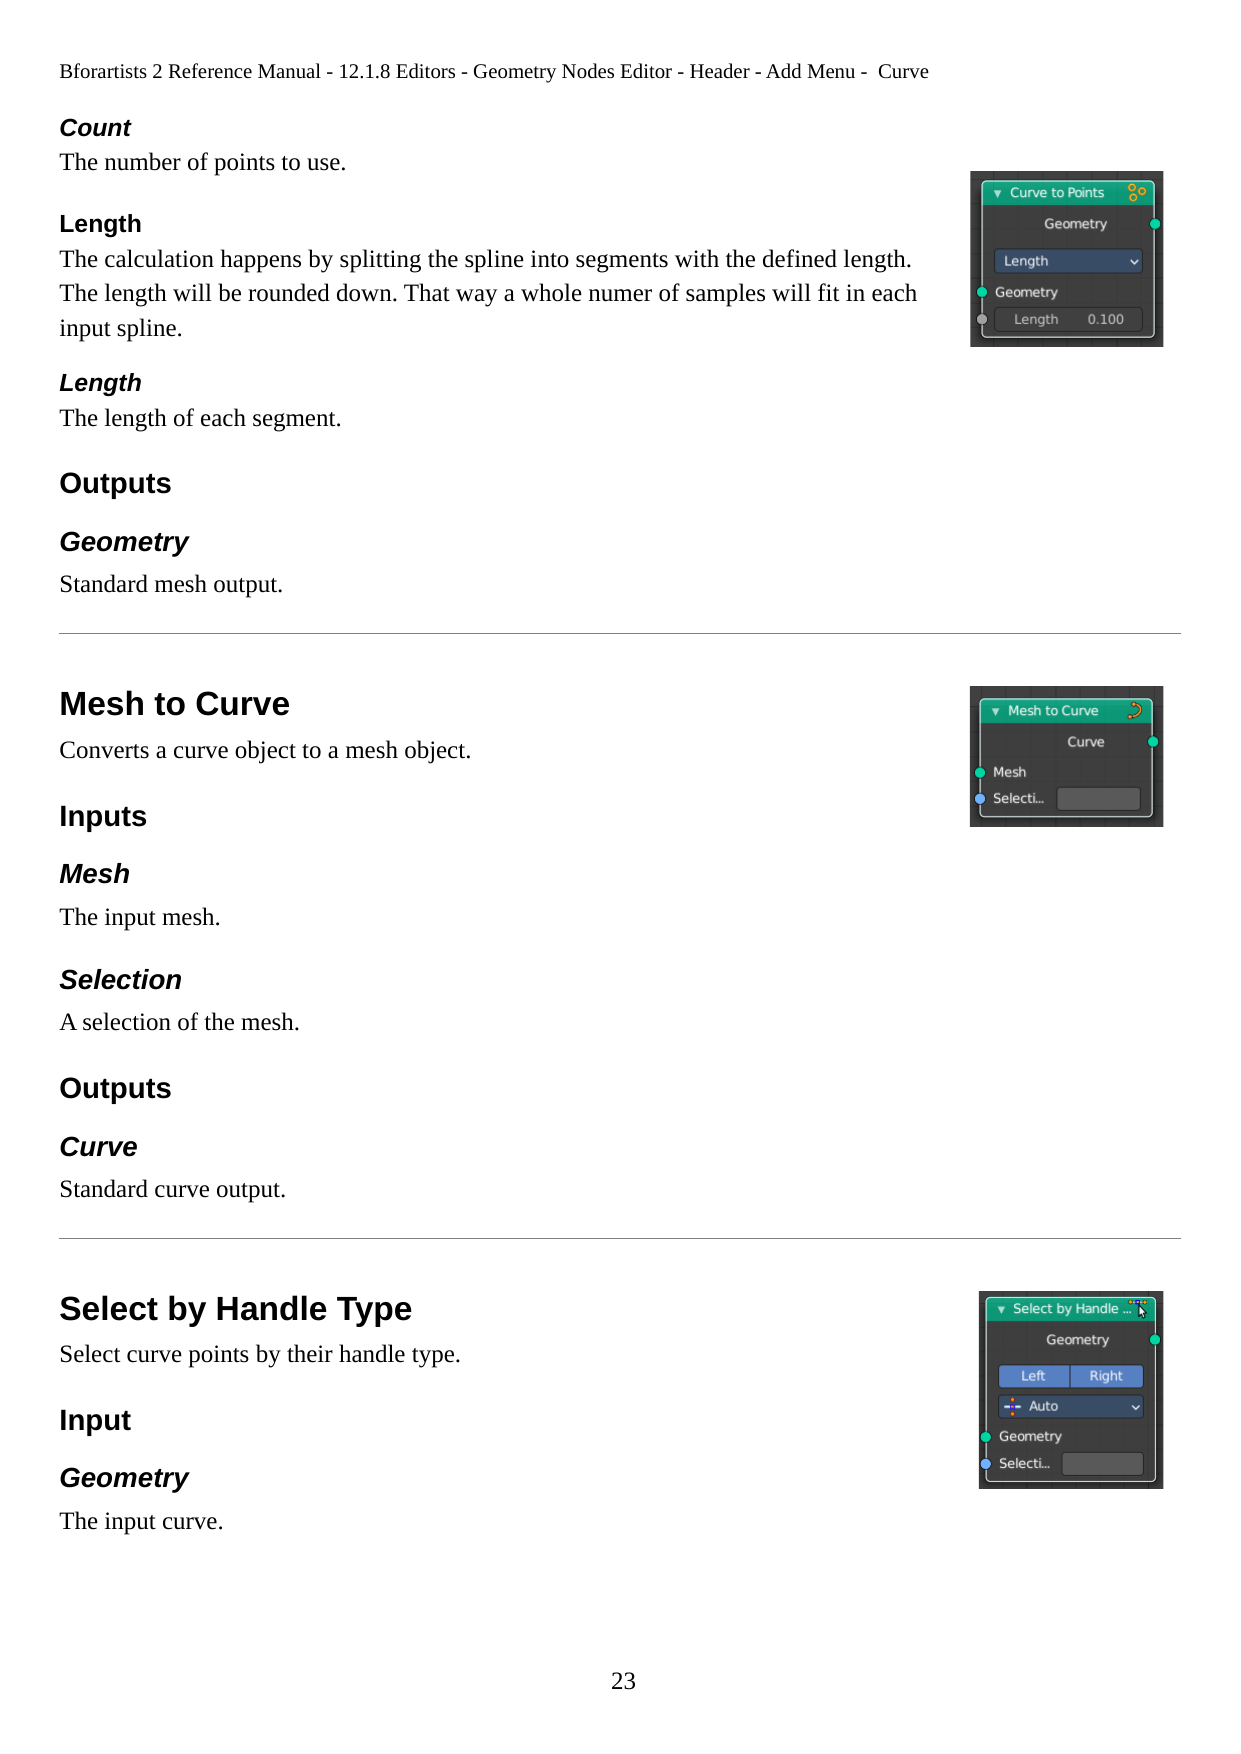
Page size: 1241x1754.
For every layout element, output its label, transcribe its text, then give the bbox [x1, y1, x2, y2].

text The length of each segment. [59, 403, 1181, 432]
subtitle Geometry [59, 525, 1181, 557]
subtitle Outputs [59, 1071, 1181, 1105]
subtitle Length [59, 368, 1181, 397]
subtitle Curve [59, 1130, 1181, 1162]
text The input curve. [59, 1506, 1181, 1535]
picture [970, 171, 1164, 347]
subtitle Mesh to Curve [59, 684, 1181, 722]
text The number of points to use. [59, 147, 1181, 176]
subtitle Selection [59, 963, 1181, 995]
subtitle [1164, 1403, 1181, 1437]
text Standard mesh output. [59, 569, 1181, 598]
subtitle Length [59, 209, 970, 237]
text The input mesh. [59, 902, 1181, 930]
subtitle Geometry [59, 1462, 1181, 1494]
subtitle Select by Handle Type [59, 1288, 1181, 1327]
text The calculation happens by splitting the spline into segments with the defined length. The length will be rounded down. That way a whole numer of samples will fit in each input spline. [59, 244, 970, 341]
text Converts a curve object to a mesh object. [59, 735, 969, 763]
subtitle Count [59, 113, 1181, 141]
subtitle [1164, 209, 1181, 237]
text Standard curve output. [59, 1174, 1181, 1203]
subtitle Input [59, 1403, 978, 1437]
subtitle Outputs [59, 466, 1181, 500]
picture [978, 1291, 1164, 1489]
subtitle Inputs [59, 798, 1181, 832]
text Select curve points by their handle type. [59, 1339, 978, 1368]
text A selection of the mesh. [59, 1007, 1181, 1036]
picture [969, 686, 1164, 827]
subtitle Mesh [59, 857, 1181, 889]
